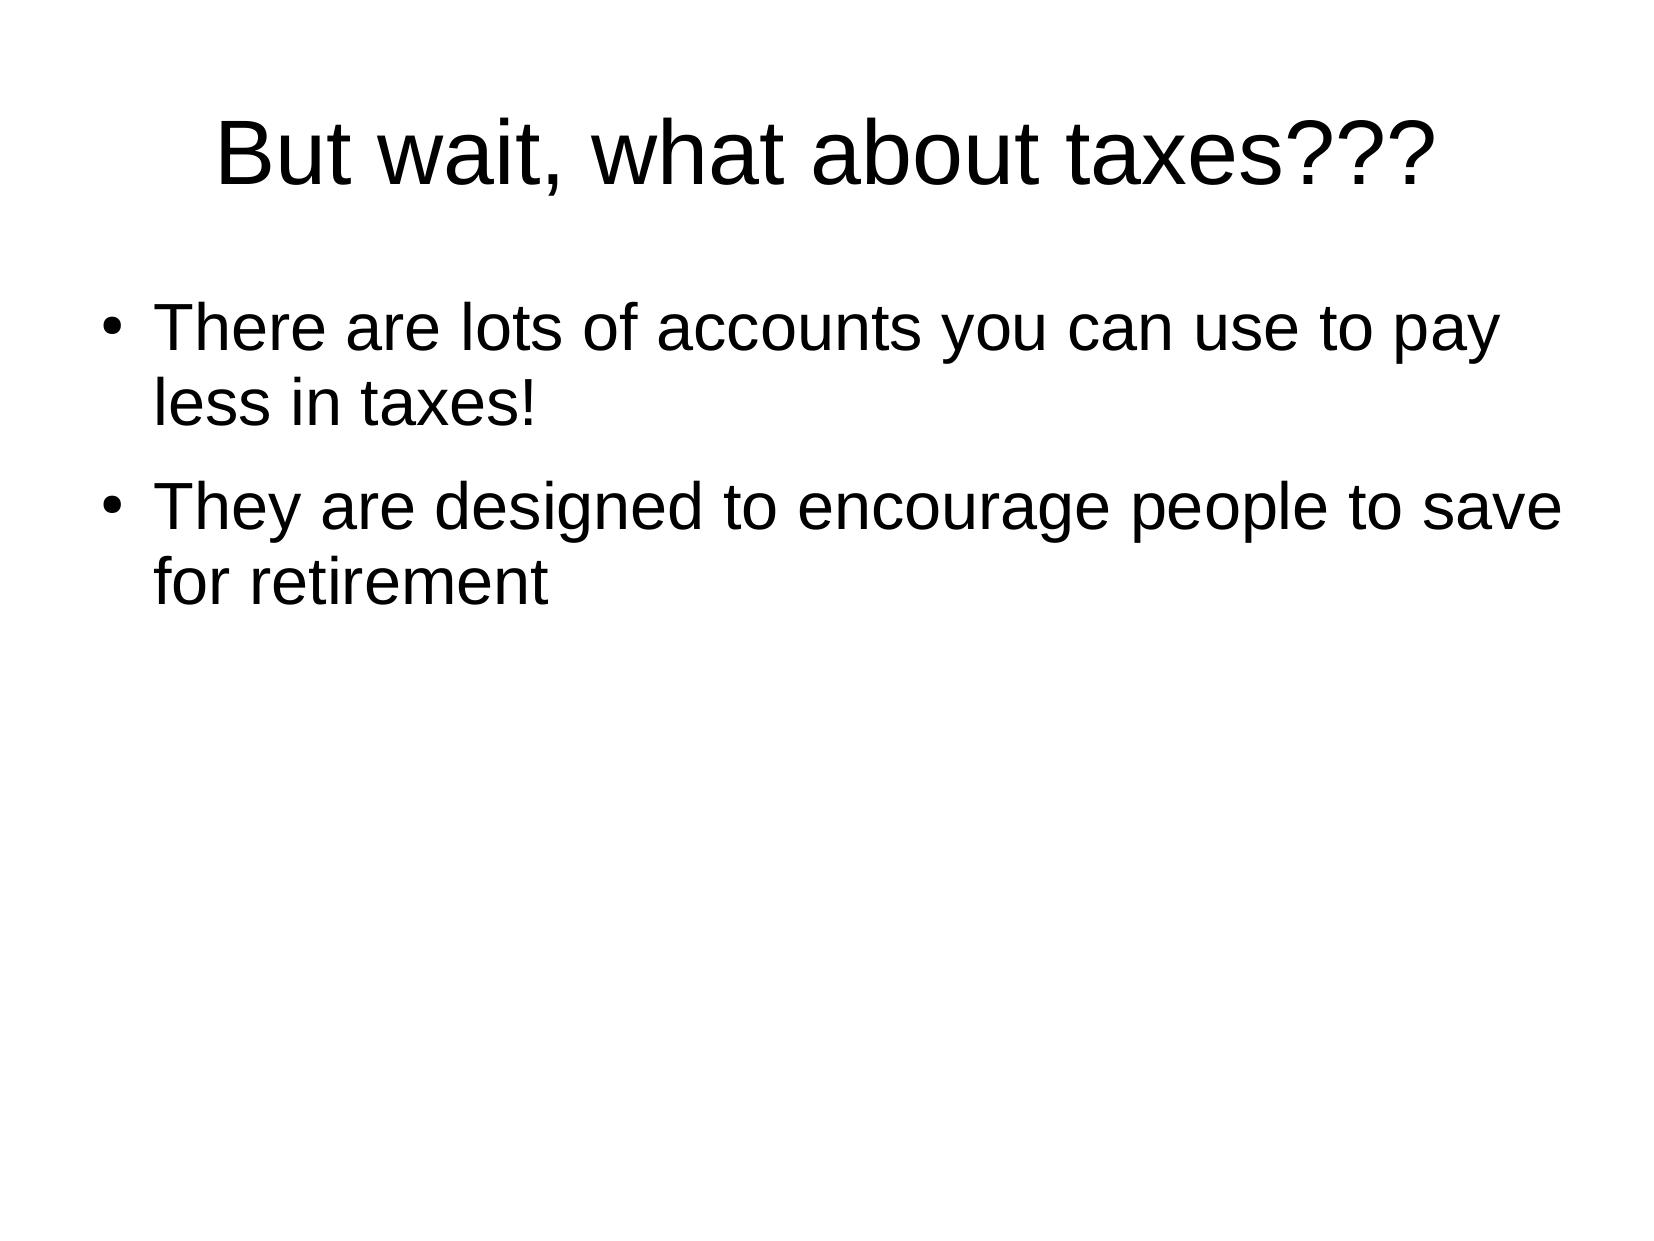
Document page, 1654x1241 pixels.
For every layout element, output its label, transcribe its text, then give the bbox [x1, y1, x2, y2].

list There are lots of accounts you can use to pay less in taxes! They are designed to encourage people to save for retirement [82, 290, 1571, 1010]
title But wait, what about taxes??? [82, 49, 1571, 257]
